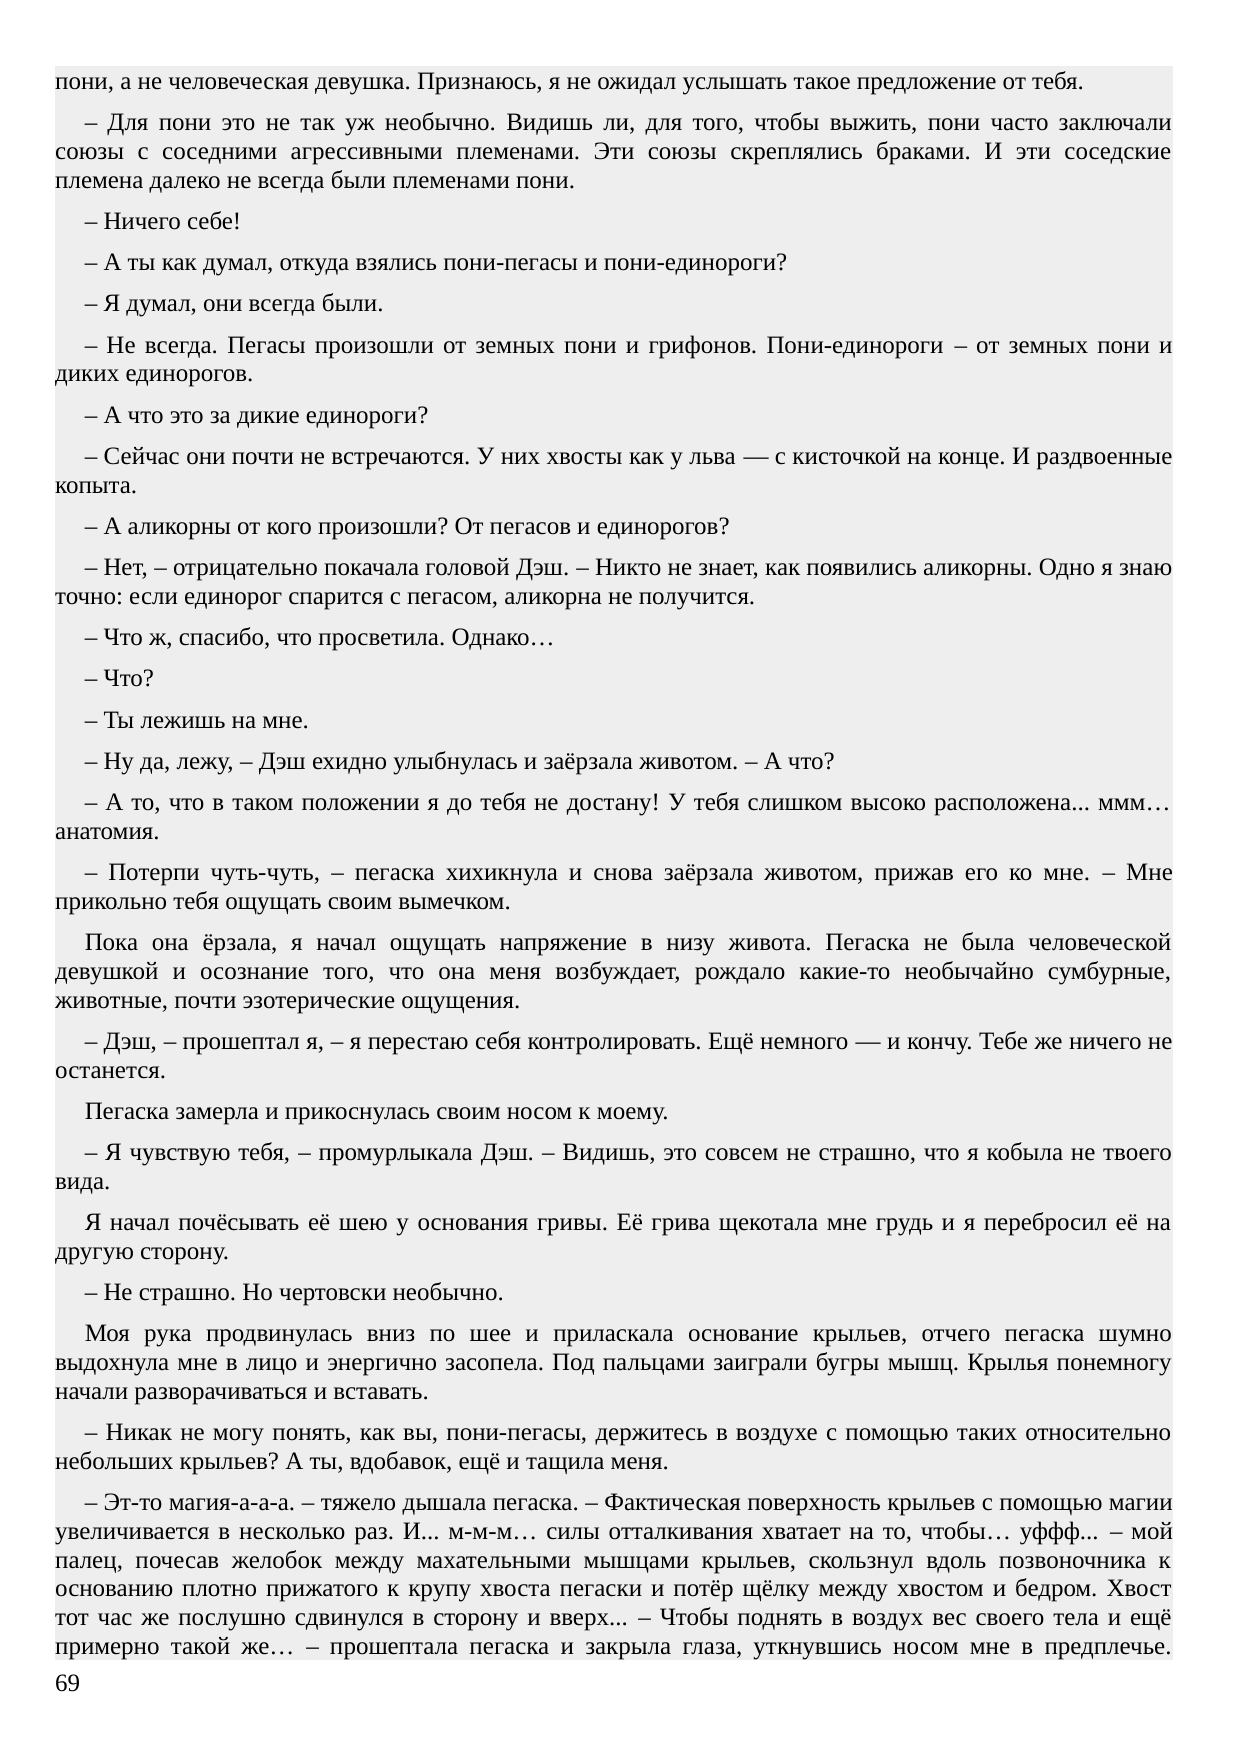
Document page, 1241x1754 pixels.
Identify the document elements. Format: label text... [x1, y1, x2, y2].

text – Я думал, они всегда были. [55, 288, 1173, 317]
text – Нет, – отрицательно покачала головой Дэш. – Никто не знает, как появились аликорны. Одно я знаю точно: если единорог спарится с пегасом, аликорна не получится. [55, 552, 1173, 610]
text Пегаска замерла и прикоснулась своим носом к моему. [55, 1096, 1173, 1125]
text – Я чувствую тебя, – промурлыкала Дэш. – Видишь, это совсем не страшно, что я кобыла не твоего вида. [55, 1137, 1173, 1195]
text – Дэш, – прошептал я, – я перестаю себя контролировать. Ещё немного — и кончу. Тебе же ничего не останется. [55, 1026, 1173, 1083]
text – Никак не могу понять, как вы, пони-пегасы, держитесь в воздухе с помощью таких относительно небольших крыльев? А ты, вдобавок, ещё и тащила меня. [55, 1417, 1173, 1475]
text – А аликорны от кого произошли? От пегасов и единорогов? [55, 511, 1173, 540]
text – Эт-то магия-а-а-а. – тяжело дышала пегаска. – Фактическая поверхность крыльев с помощью магии увеличивается в несколько раз. И... м-м-м… силы отталкивания хватает на то, чтобы… уффф... – мой палец, почесав желобок между махательными мышцами крыльев, скользнул вдоль позвоночника к основанию плотно прижатого к крупу хвоста пегаски и потёр щёлку между хвостом и бедром. Хвост тот час же послушно сдвинулся в сторону и вверх... – Чтобы поднять в воздух вес своего тела и ещё примерно такой же… – прошептала пегаска и закрыла глаза, уткнувшись носом мне в предплечье. [55, 1487, 1173, 1660]
text – А ты как думал, откуда взялись пони-пегасы и пони-единороги? [55, 247, 1173, 276]
text – А что это за дикие единороги? [55, 400, 1173, 428]
text – Что? [55, 663, 1173, 692]
text – Ничего себе! [55, 206, 1173, 235]
text – Что ж, спасибо, что просветила. Однако… [55, 622, 1173, 651]
text Я начал почёсывать её шею у основания гривы. Её грива щекотала мне грудь и я перебросил её на другую сторону. [55, 1207, 1173, 1265]
text Моя рука продвинулась вниз по шее и приласкала основание крыльев, отчего пегаска шумно выдохнула мне в лицо и энергично засопела. Под пальцами заиграли бугры мышц. Крылья понемногу начали разворачиваться и вставать. [55, 1318, 1173, 1405]
text Пока она ёрзала, я начал ощущать напряжение в низу живота. Пегаска не была человеческой девушкой и осознание того, что она меня возбуждает, рождало какие-то необычайно сумбурные, животные, почти эзотерические ощущения. [55, 927, 1173, 1013]
text – Потерпи чуть-чуть, – пегаска хихикнула и снова заёрзала животом, прижав его ко мне. – Мне прикольно тебя ощущать своим вымечком. [55, 857, 1173, 915]
text – Не страшно. Но чертовски необычно. [55, 1277, 1173, 1306]
text пони, а не человеческая девушка. Признаюсь, я не ожидал услышать такое предложение от тебя. [55, 66, 1173, 95]
text – А то, что в таком положении я до тебя не достану! У тебя слишком высоко расположена... ммм… анатомия. [55, 787, 1173, 845]
text – Не всегда. Пегасы произошли от земных пони и грифонов. Пони-единороги – от земных пони и диких единорогов. [55, 330, 1173, 387]
text – Ну да, лежу, – Дэш ехидно улыбнулась и заёрзала животом. – А что? [55, 746, 1173, 775]
text – Ты лежишь на мне. [55, 705, 1173, 733]
text – Сейчас они почти не встречаются. У них хвосты как у льва — с кисточкой на конце. И раздвоенные копыта. [55, 441, 1173, 498]
text – Для пони это не так уж необычно. Видишь ли, для того, чтобы выжить, пони часто заключали союзы с соседними агрессивными племенами. Эти союзы скреплялись браками. И эти соседские племена далеко не всегда были племенами пони. [55, 107, 1173, 193]
